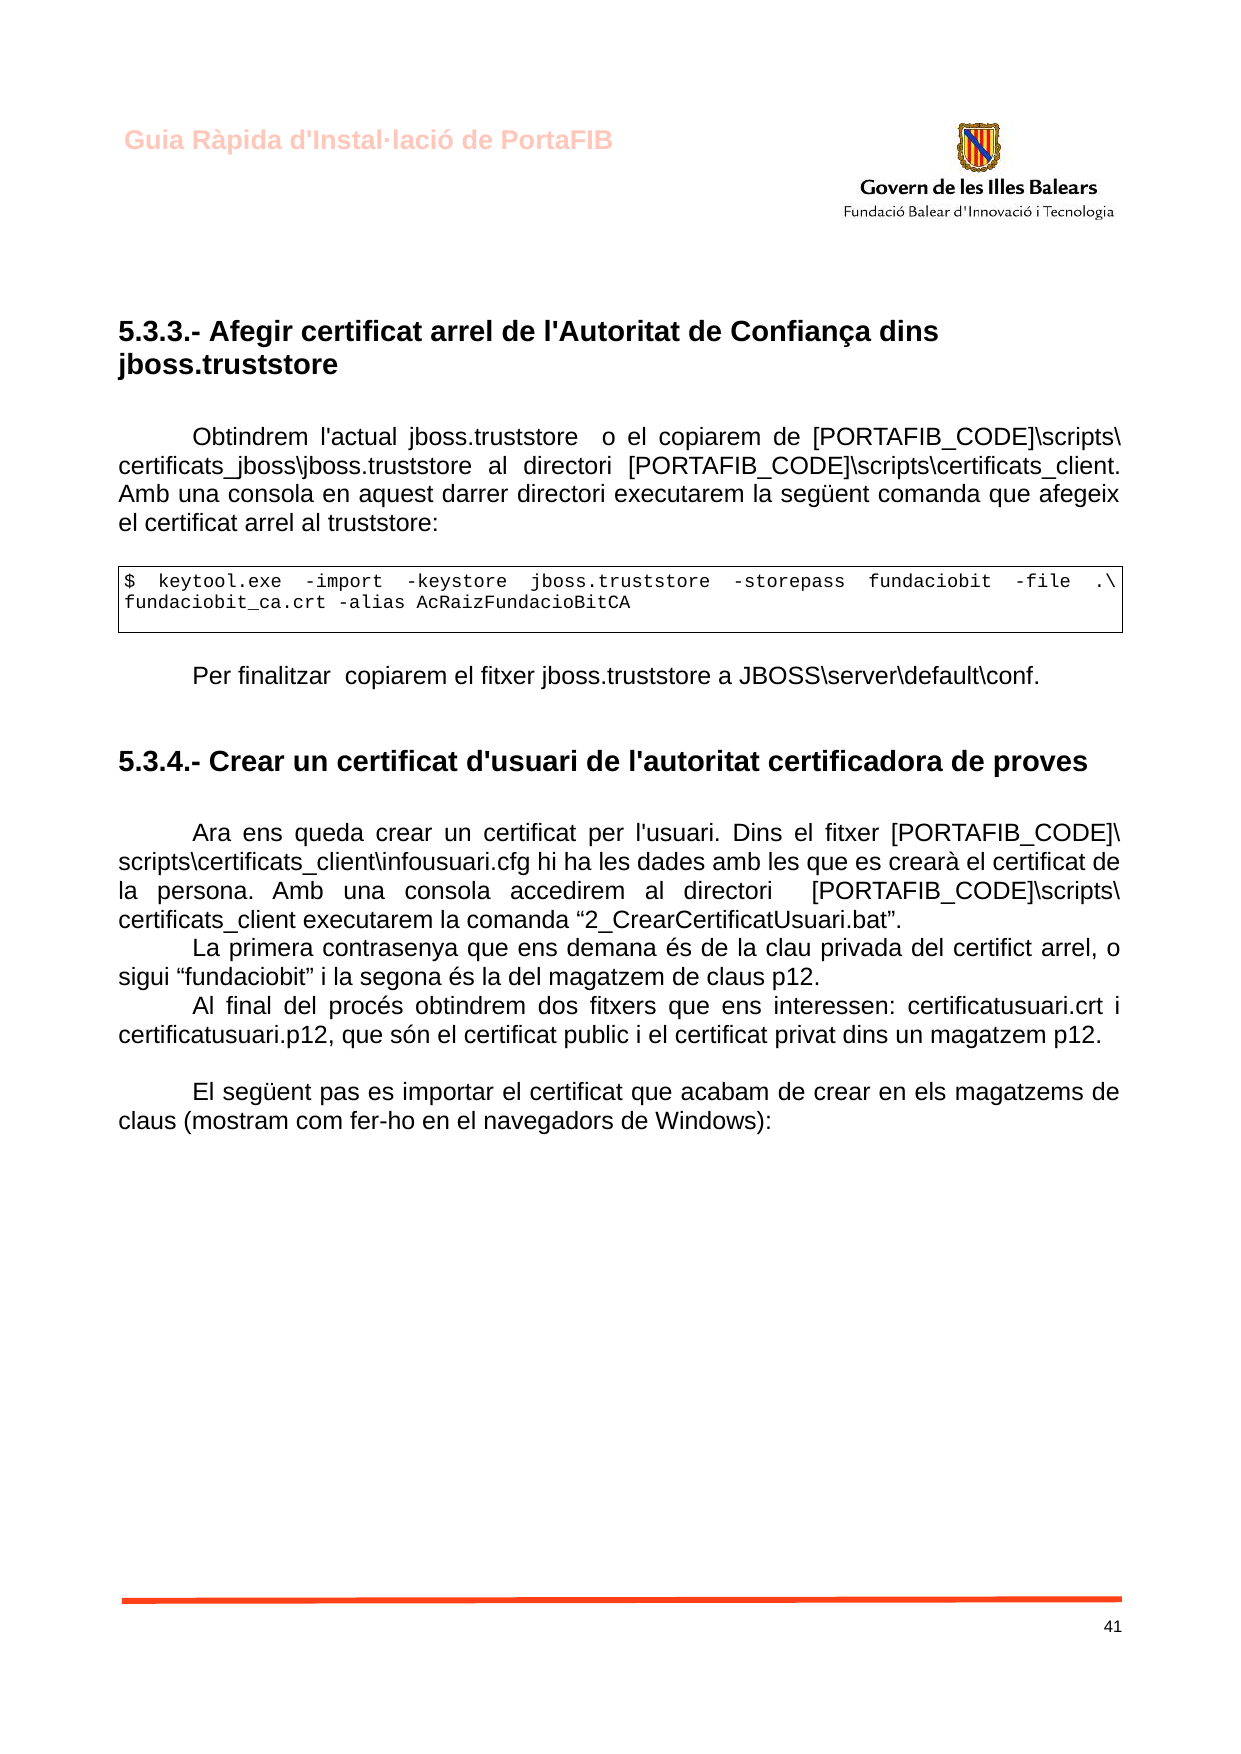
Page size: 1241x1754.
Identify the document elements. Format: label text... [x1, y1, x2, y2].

text Obtindrem l'actual jboss.truststore o el copiarem de [PORTAFIB_CODE]\scripts\certificats_jboss\jboss.truststore al directori [PORTAFIB_CODE]\scripts\certificats_client. Amb una consola en aquest darrer directori executarem la següent comanda que afegeix el certificat arrel al truststore: [118, 422, 1122, 537]
table_header $ keytool.exe -import -keystore jboss.truststore -storepass fundaciobit -file .\fundaciobit_ca.crt -alias AcRaizFundacioBitCA [119, 567, 1122, 632]
subtitle Crear un certificat d'usuari de l'autoritat certificadora de proves [118, 744, 1122, 777]
text Per finalitzar copiarem el fitxer jboss.truststore a JBOSS\server\default\conf. [118, 661, 1122, 690]
text El següent pas es importar el certificat que acabam de crear en els magatzems de claus (mostram com fer-ho en el navegadors de Windows): [118, 1077, 1122, 1135]
subtitle Afegir certificat arrel de l'Autoritat de Confiança dins jboss.truststore [118, 314, 1122, 381]
text La primera contrasenya que ens demana és de la clau privada del certifict arrel, o sigui “fundaciobit” i la segona és la del magatzem de claus p12. [118, 933, 1122, 991]
text Al final del procés obtindrem dos fitxers que ens interessen: certificatusuari.crt i certificatusuari.p12, que són el certificat public i el certificat privat dins un magatzem p12. [118, 991, 1122, 1048]
picture [840, 123, 1117, 220]
text Ara ens queda crear un certificat per l'usuari. Dins el fitxer [PORTAFIB_CODE]\scripts\certificats_client\infousuari.cfg hi ha les dades amb les que es crearà el certificat de la persona. Amb una consola accedirem al directori [PORTAFIB_CODE]\scripts\certificats_client executarem la comanda “2_CrearCertificatUsuari.bat”. [118, 818, 1122, 933]
